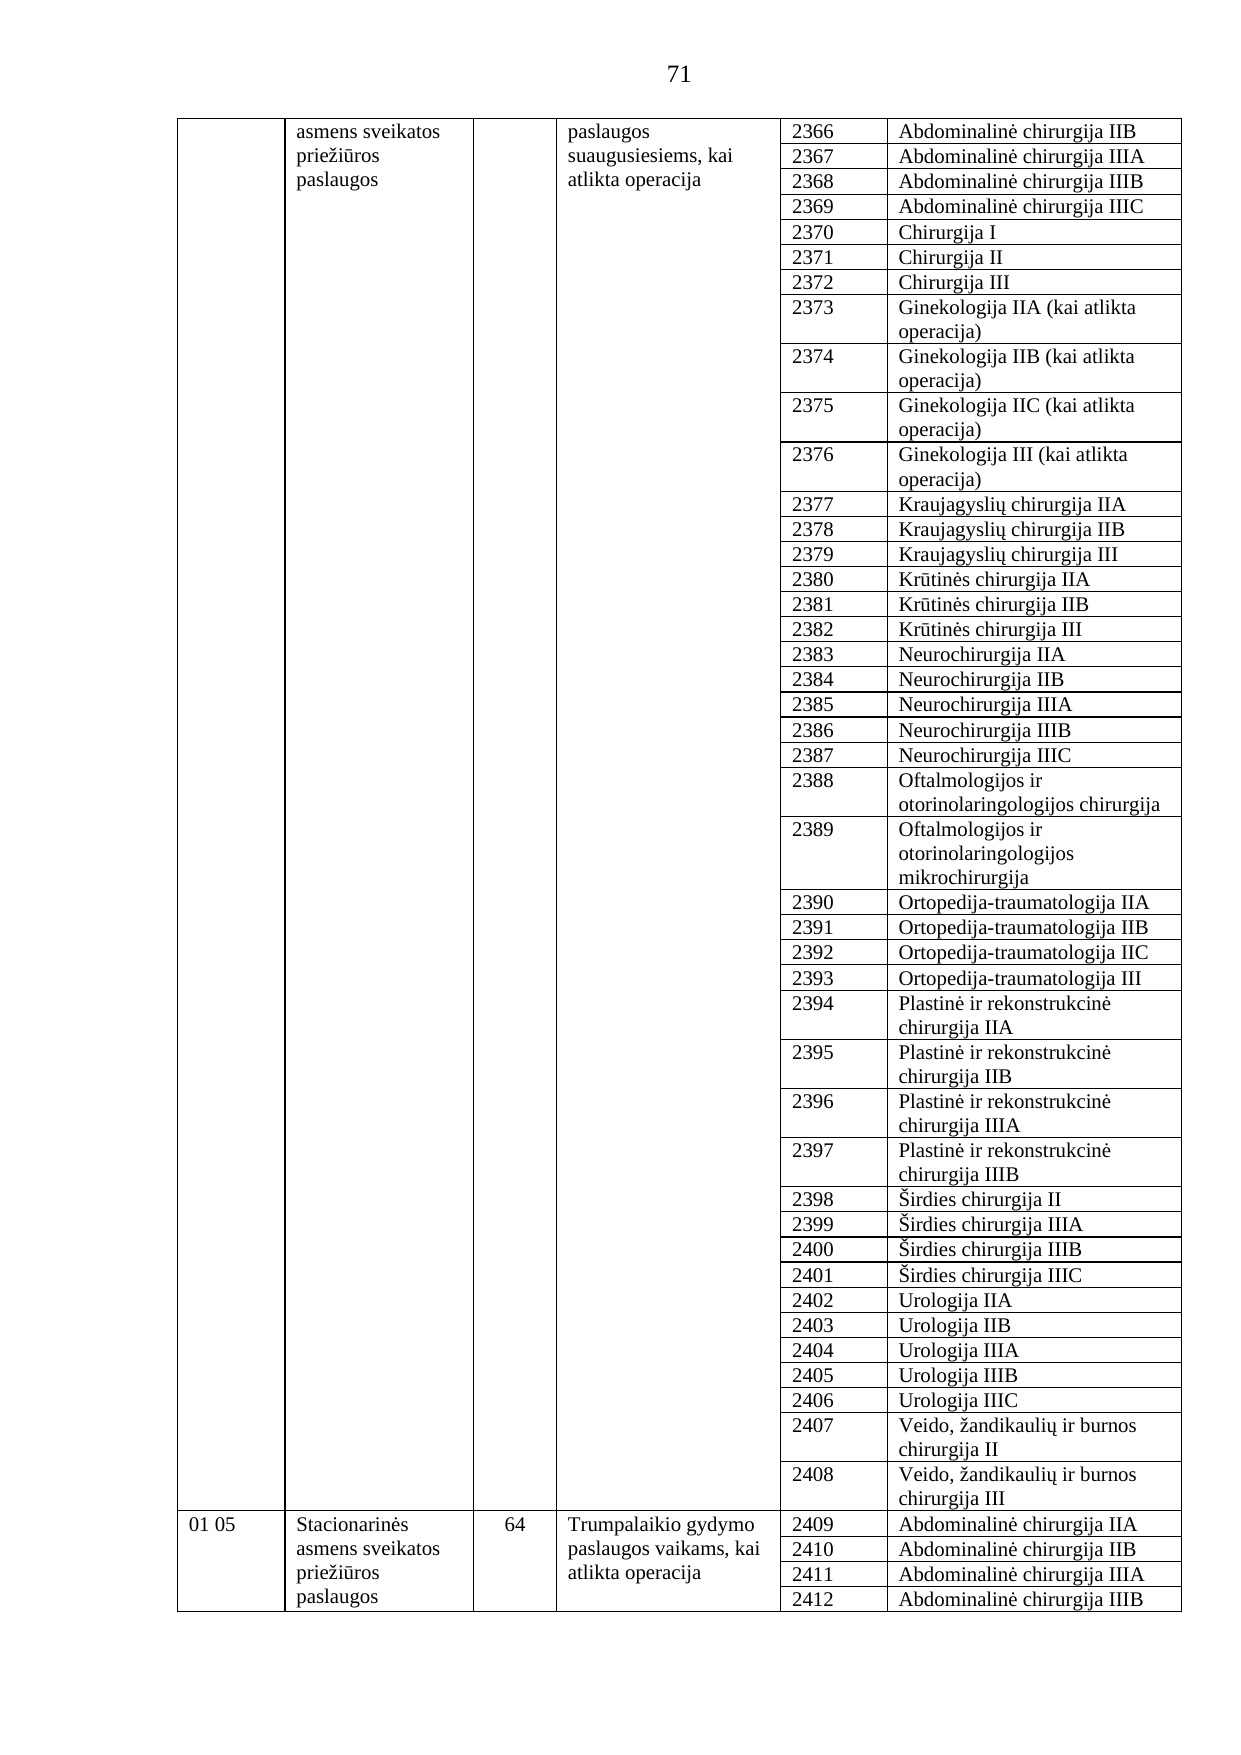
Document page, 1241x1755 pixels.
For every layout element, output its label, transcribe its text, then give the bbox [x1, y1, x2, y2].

table_cell Neurochirurgija IIA [888, 642, 1181, 666]
table_cell Širdies chirurgija IIIB [888, 1238, 1181, 1261]
table_cell Abdominalinė chirurgija IIB [888, 119, 1181, 143]
table_cell 2410 [781, 1537, 887, 1561]
table_cell 2409 [781, 1511, 887, 1536]
table_cell Abdominalinė chirurgija IIIA [888, 144, 1181, 168]
table_cell 2387 [781, 743, 887, 767]
table_cell Neurochirurgija IIB [888, 667, 1181, 691]
table_cell 2398 [781, 1187, 887, 1211]
table_cell Stacionarinės asmens sveikatos priežiūros paslaugos [286, 1511, 473, 1611]
table_cell Abdominalinė chirurgija IIB [888, 1537, 1181, 1561]
table_cell 2405 [781, 1363, 887, 1387]
table_cell 2375 [781, 393, 887, 441]
table_cell Neurochirurgija IIIB [888, 718, 1181, 742]
table_cell 2367 [781, 144, 887, 168]
table_cell 2389 [781, 817, 887, 889]
table_cell Plastinė ir rekonstrukcinė chirurgija IIIA [888, 1089, 1181, 1137]
table_cell Krūtinės chirurgija III [888, 617, 1181, 641]
table_cell 2407 [781, 1413, 887, 1461]
table_cell Neurochirurgija IIIA [888, 693, 1181, 716]
table_cell 2379 [781, 542, 887, 566]
table_cell 2371 [781, 245, 887, 269]
table_cell Kraujagyslių chirurgija IIB [888, 517, 1181, 541]
table_cell Krūtinės chirurgija IIB [888, 592, 1181, 616]
table_cell 2370 [781, 220, 887, 244]
table_cell 2382 [781, 617, 887, 641]
table_cell 2396 [781, 1089, 887, 1137]
table_cell Plastinė ir rekonstrukcinė chirurgija IIA [888, 991, 1181, 1039]
table_cell 2386 [781, 718, 887, 742]
table_cell Kraujagyslių chirurgija III [888, 542, 1181, 566]
table_cell Abdominalinė chirurgija IIA [888, 1511, 1181, 1536]
table_cell 2384 [781, 667, 887, 691]
table_cell 2411 [781, 1562, 887, 1586]
table_cell 2380 [781, 567, 887, 591]
table_cell 2388 [781, 768, 887, 816]
table_cell Ortopedija-traumatologija IIB [888, 915, 1181, 939]
table_cell Urologija IIIA [888, 1338, 1181, 1362]
table_cell Urologija IIA [888, 1288, 1181, 1312]
table_cell Ginekologija IIC (kai atlikta operacija) [888, 393, 1181, 441]
table_cell Širdies chirurgija IIIA [888, 1212, 1181, 1236]
table_cell 2391 [781, 915, 887, 939]
table_cell 2406 [781, 1388, 887, 1412]
table_cell Abdominalinė chirurgija IIIC [888, 195, 1181, 218]
table_cell Ginekologija IIA (kai atlikta operacija) [888, 295, 1181, 343]
table_cell 2390 [781, 890, 887, 914]
table_cell 2401 [781, 1263, 887, 1287]
table_cell 2385 [781, 693, 887, 716]
table_cell Ortopedija-traumatologija III [888, 965, 1181, 989]
table_cell Chirurgija I [888, 220, 1181, 244]
table_cell 01 05 [178, 1511, 284, 1611]
table_cell 2408 [781, 1462, 887, 1510]
table_cell Ginekologija IIB (kai atlikta operacija) [888, 344, 1181, 392]
table_cell 2395 [781, 1040, 887, 1088]
table_cell Krūtinės chirurgija IIA [888, 567, 1181, 591]
table_cell Veido, žandikaulių ir burnos chirurgija II [888, 1413, 1181, 1461]
table_cell 2378 [781, 517, 887, 541]
table_cell 2394 [781, 991, 887, 1039]
table_cell 2403 [781, 1313, 887, 1337]
table_cell Širdies chirurgija IIIC [888, 1263, 1181, 1287]
table_cell 2402 [781, 1288, 887, 1312]
table_cell Abdominalinė chirurgija IIIB [888, 169, 1181, 193]
table_cell paslaugos suaugusiesiems, kai atlikta operacija [557, 119, 780, 1510]
table_cell Abdominalinė chirurgija IIIB [888, 1587, 1181, 1611]
table_cell Širdies chirurgija II [888, 1187, 1181, 1211]
table_cell Abdominalinė chirurgija IIIA [888, 1562, 1181, 1586]
table_cell 2377 [781, 492, 887, 516]
table_cell 2373 [781, 295, 887, 343]
table_cell 2399 [781, 1212, 887, 1236]
table_cell 2376 [781, 443, 887, 491]
table_cell 2400 [781, 1238, 887, 1261]
table_cell 2369 [781, 195, 887, 218]
table_cell Plastinė ir rekonstrukcinė chirurgija IIIB [888, 1138, 1181, 1186]
table_cell 2392 [781, 940, 887, 964]
table_cell Chirurgija II [888, 245, 1181, 269]
table_cell 2366 [781, 119, 887, 143]
table_cell 2404 [781, 1338, 887, 1362]
table_cell 2381 [781, 592, 887, 616]
table_cell Trumpalaikio gydymo paslaugos vaikams, kai atlikta operacija [557, 1511, 780, 1611]
table_cell [178, 119, 284, 1510]
table_cell 2383 [781, 642, 887, 666]
table_cell 2412 [781, 1587, 887, 1611]
table_cell Ortopedija-traumatologija IIC [888, 940, 1181, 964]
table_cell Chirurgija III [888, 270, 1181, 294]
table_cell Urologija IIB [888, 1313, 1181, 1337]
table_cell 2397 [781, 1138, 887, 1186]
table_cell Neurochirurgija IIIC [888, 743, 1181, 767]
table_cell asmens sveikatos priežiūros paslaugos [286, 119, 473, 1510]
table_cell [474, 119, 556, 1510]
table_cell 2368 [781, 169, 887, 193]
table_cell Urologija IIIB [888, 1363, 1181, 1387]
table_cell Veido, žandikaulių ir burnos chirurgija III [888, 1462, 1181, 1510]
table_cell 2374 [781, 344, 887, 392]
table_cell 2372 [781, 270, 887, 294]
table_cell Ginekologija III (kai atlikta operacija) [888, 443, 1181, 491]
table_cell 64 [474, 1511, 556, 1611]
table_cell 2393 [781, 965, 887, 989]
table_cell Urologija IIIC [888, 1388, 1181, 1412]
table_cell Plastinė ir rekonstrukcinė chirurgija IIB [888, 1040, 1181, 1088]
table_cell Ortopedija-traumatologija IIA [888, 890, 1181, 914]
table_cell Kraujagyslių chirurgija IIA [888, 492, 1181, 516]
table_cell Oftalmologijos ir otorinolaringologijos mikrochirurgija [888, 817, 1181, 889]
table_cell Oftalmologijos ir otorinolaringologijos chirurgija [888, 768, 1181, 816]
